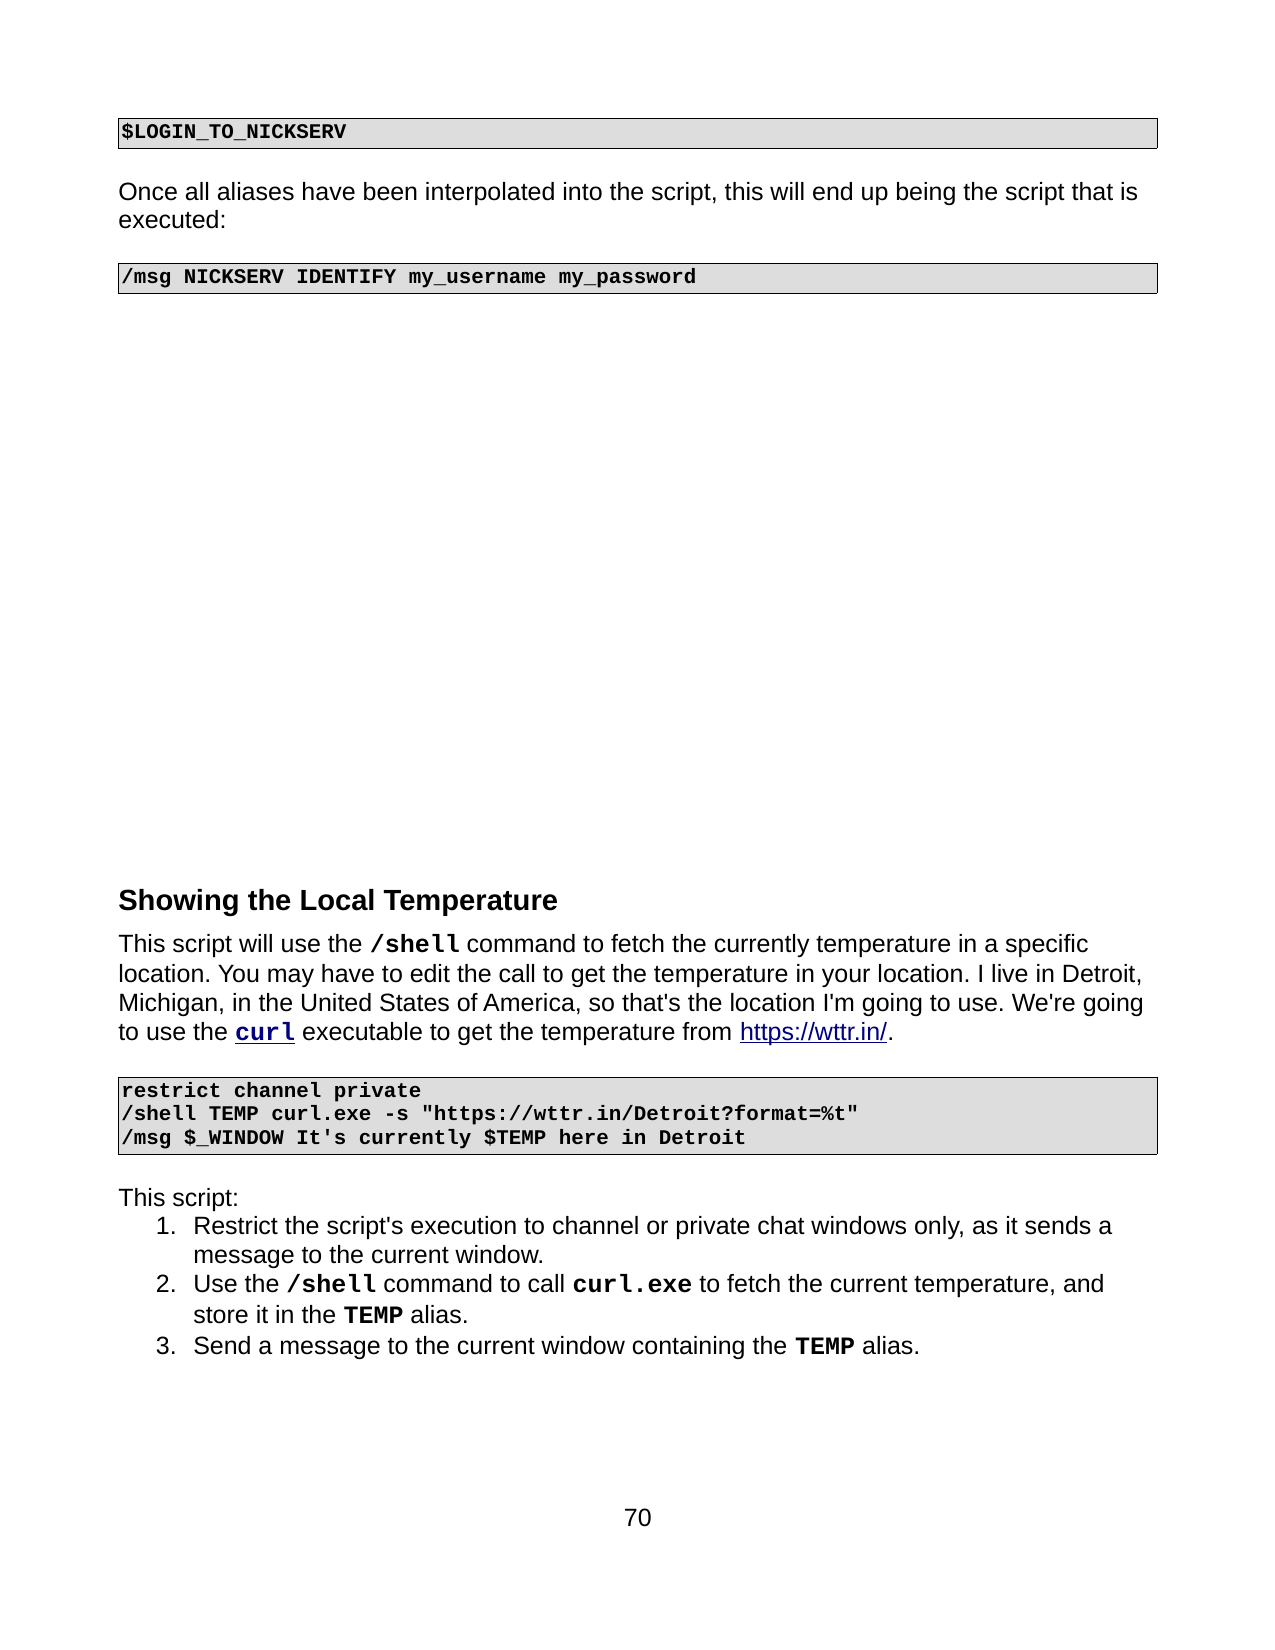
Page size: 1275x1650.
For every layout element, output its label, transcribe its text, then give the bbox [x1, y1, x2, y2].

list Restrict the script's execution to channel or private chat windows only, as it sends a message to the current window. [156, 1211, 1157, 1269]
list Send a message to the current window containing the TEMP alias. [156, 1331, 1157, 1362]
text This script: [118, 1183, 1157, 1211]
text Once all aliases have been interpolated into the script, this will end up being the script that is executed: [118, 177, 1157, 234]
subtitle Showing the Local Temperature [118, 882, 1157, 916]
table_header /msg NICKSERV IDENTIFY my_username my_password [119, 264, 1157, 293]
table_header restrict channel private /shell TEMP curl.exe -s "https://wttr.in/Detroit?format=%t" /msg $_WINDOW It's currently $TEMP here in Detroit [119, 1078, 1157, 1154]
list Use the /shell command to call curl.exe to fetch the current temperature, and store it in the TEMP alias. [156, 1269, 1157, 1331]
table_header $LOGIN_TO_NICKSERV [119, 119, 1157, 148]
text This script will use the /shell command to fetch the currently temperature in a specific location. You may have to edit the call to get the temperature in your location. I live in Detroit, Michigan, in the United States of America, so that's the location I'm going to use. We're going to use the curl executable to get the temperature from https://wttr.in/. [118, 928, 1157, 1048]
